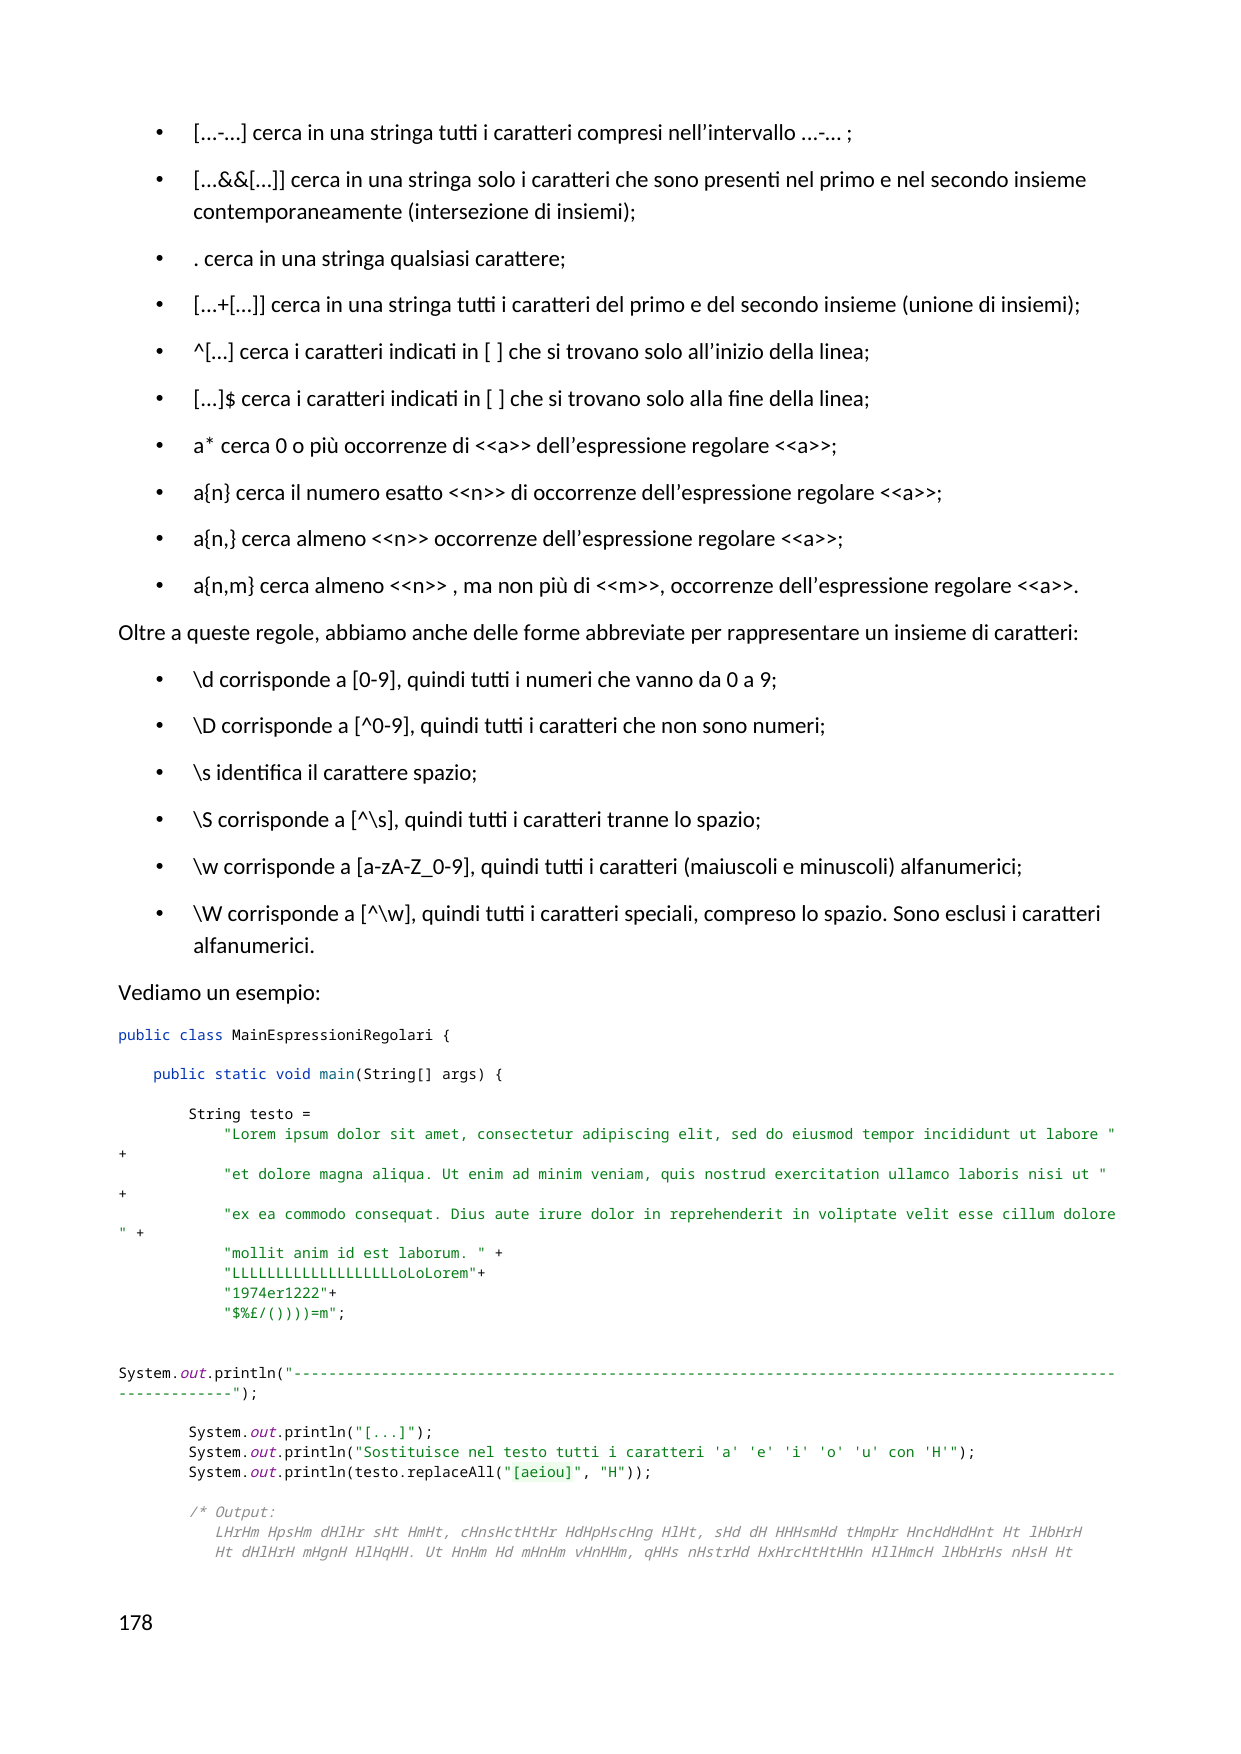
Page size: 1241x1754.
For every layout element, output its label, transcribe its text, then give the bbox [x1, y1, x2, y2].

list . cerca in una stringa qualsiasi carattere; [156, 244, 1122, 272]
list \w corrisponde a [a-zA-Z_0-9], quindi tutti i caratteri (maiuscoli e minuscoli) alfanumerici; [156, 852, 1122, 880]
list [...+[…]] cerca in una stringa tutti i caratteri del primo e del secondo insieme (unione di insiemi); [156, 291, 1122, 319]
list a* cerca 0 o più occorrenze di <<a>> dell’espressione regolare <<a>>; [156, 431, 1122, 459]
list \s identifica il carattere spazio; [156, 758, 1122, 786]
list \D corrisponde a [^0-9], quindi tutti i caratteri che non sono numeri; [156, 712, 1122, 739]
text public class MainEspressioniRegolari { public static void main(String[] args) { String testo = "Lorem ipsum dolor sit amet, consectetur adipiscing elit, sed do eiusmod tempor incididunt ut labore " + "et dolore magna aliqua. Ut enim ad minim veniam, quis nostrud exercitation ullamco laboris nisi ut " + "ex ea commodo consequat. Dius aute irure dolor in reprehenderit in voliptate velit esse cillum dolore " + "mollit anim id est laborum. " + "LLLLLLLLLLLLLLLLLLLoLoLorem"+ "1974er1222"+ "$%£/())))=m"; System.out.println("-----------------------------------------------------------------------------------------------------------"); System.out.println("[...]"); System.out.println("Sostituisce nel testo tutti i caratteri 'a' 'e' 'i' 'o' 'u' con 'H'"); System.out.println(testo.replaceAll("[aeiou]", "H")); /* Output: LHrHm HpsHm dHlHr sHt HmHt, cHnsHctHtHr HdHpHscHng HlHt, sHd dH HHHsmHd tHmpHr HncHdHdHnt Ht lHbHrH Ht dHlHrH mHgnH HlHqHH. Ut HnHm Hd mHnHm vHnHHm, qHHs nHstrHd HxHrcHtHtHHn HllHmcH lHbHrHs nHsH Ht [118, 1024, 1122, 1562]
list \d corrisponde a [0-9], quindi tutti i numeri che vanno da 0 a 9; [156, 665, 1122, 693]
picture [320, 1071, 327, 1079]
list [...&&[…]] cerca in una stringa solo i caratteri che sono presenti nel primo e nel secondo insieme contemporaneamente (intersezione di insiemi); [156, 165, 1122, 225]
list ^[…] cerca i caratteri indicati in [ ] che si trovano solo all’inizio della linea; [156, 337, 1122, 365]
list a{n} cerca il numero esatto <<n>> di occorrenze dell’espressione regolare <<a>>; [156, 478, 1122, 506]
list \S corrisponde a [^\s], quindi tutti i caratteri tranne lo spazio; [156, 805, 1122, 833]
list \W corrisponde a [^\w], quindi tutti i caratteri speciali, compreso lo spazio. Sono esclusi i caratteri alfanumerici. [156, 899, 1122, 959]
list [...]$ cerca i caratteri indicati in [ ] che si trovano solo alla fine della linea; [156, 384, 1122, 412]
list [...-…] cerca in una stringa tutti i caratteri compresi nell’intervallo ...-… ; [156, 118, 1122, 146]
list a{n,} cerca almeno <<n>> occorrenze dell’espressione regolare <<a>>; [156, 524, 1122, 552]
list a{n,m} cerca almeno <<n>> , ma non più di <<m>>, occorrenze dell’espressione regolare <<a>>. [156, 571, 1122, 599]
text Oltre a queste regole, abbiamo anche delle forme abbreviate per rappresentare un insieme di caratteri: [118, 618, 1122, 646]
text Vediamo un esempio: [118, 978, 1122, 1006]
